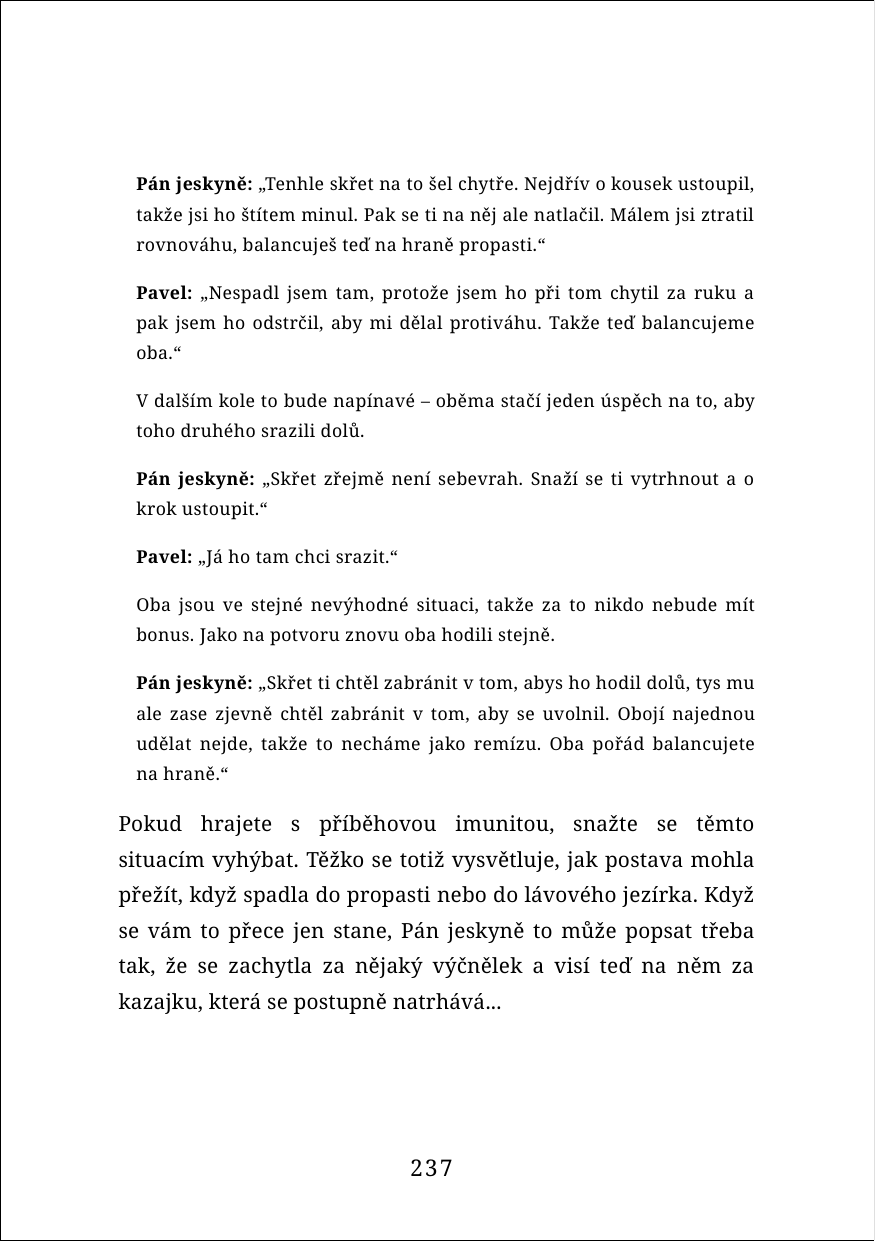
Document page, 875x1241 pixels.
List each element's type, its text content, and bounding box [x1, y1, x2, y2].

text Oba jsou ve stejné nevýhodné situaci, takže za to nikdo nebude mít bonus. Jako na potvoru znovu oba hodili stejně. [136, 593, 756, 647]
text Pavel: „Nespadl jsem tam, protože jsem ho při tom chytil za ruku a pak jsem ho odstrčil, aby mi dělal protiváhu. Takže teď balancujeme oba.“ [136, 280, 756, 365]
text V dalším kole to bude napínavé – oběma stačí jeden úspěch na to, aby toho druhého srazili dolů. [136, 388, 756, 443]
text Pán jeskyně: „Skřet ti chtěl zabránit v tom, abys ho hodil dolů, tys mu ale zase zjevně chtěl zabránit v tom, aby se uvolnil. Obojí najednou udělat nejde, takže to necháme jako remízu. Oba pořád balancujete na hraně.“ [136, 671, 756, 786]
text Pán jeskyně: „Tenhle skřet na to šel chytře. Nejdřív o kousek ustoupil, takže jsi ho štítem minul. Pak se ti na něj ale natlačil. Málem jsi ztratil rovnováhu, balancuješ teď na hraně propasti.“ [136, 172, 756, 256]
text Pavel: „Já ho tam chci srazit.“ [136, 545, 756, 569]
text Pokud hrajete s příběhovou imunitou, snažte se těmto situacím vyhýbat. Těžko se totiž vysvětluje, jak postava mohla přežít, když spadla do propasti nebo do lávového jezírka. Když se vám to přece jen stane, Pán jeskyně to může popsat třeba tak, že se zachytla za nějaký výčnělek a visí teď na něm za kazajku, která se postupně natrhává... [118, 809, 756, 1015]
text Pán jeskyně: „Skřet zřejmě není sebevrah. Snaží se ti vytrhnout a o krok ustoupit.“ [136, 467, 756, 521]
